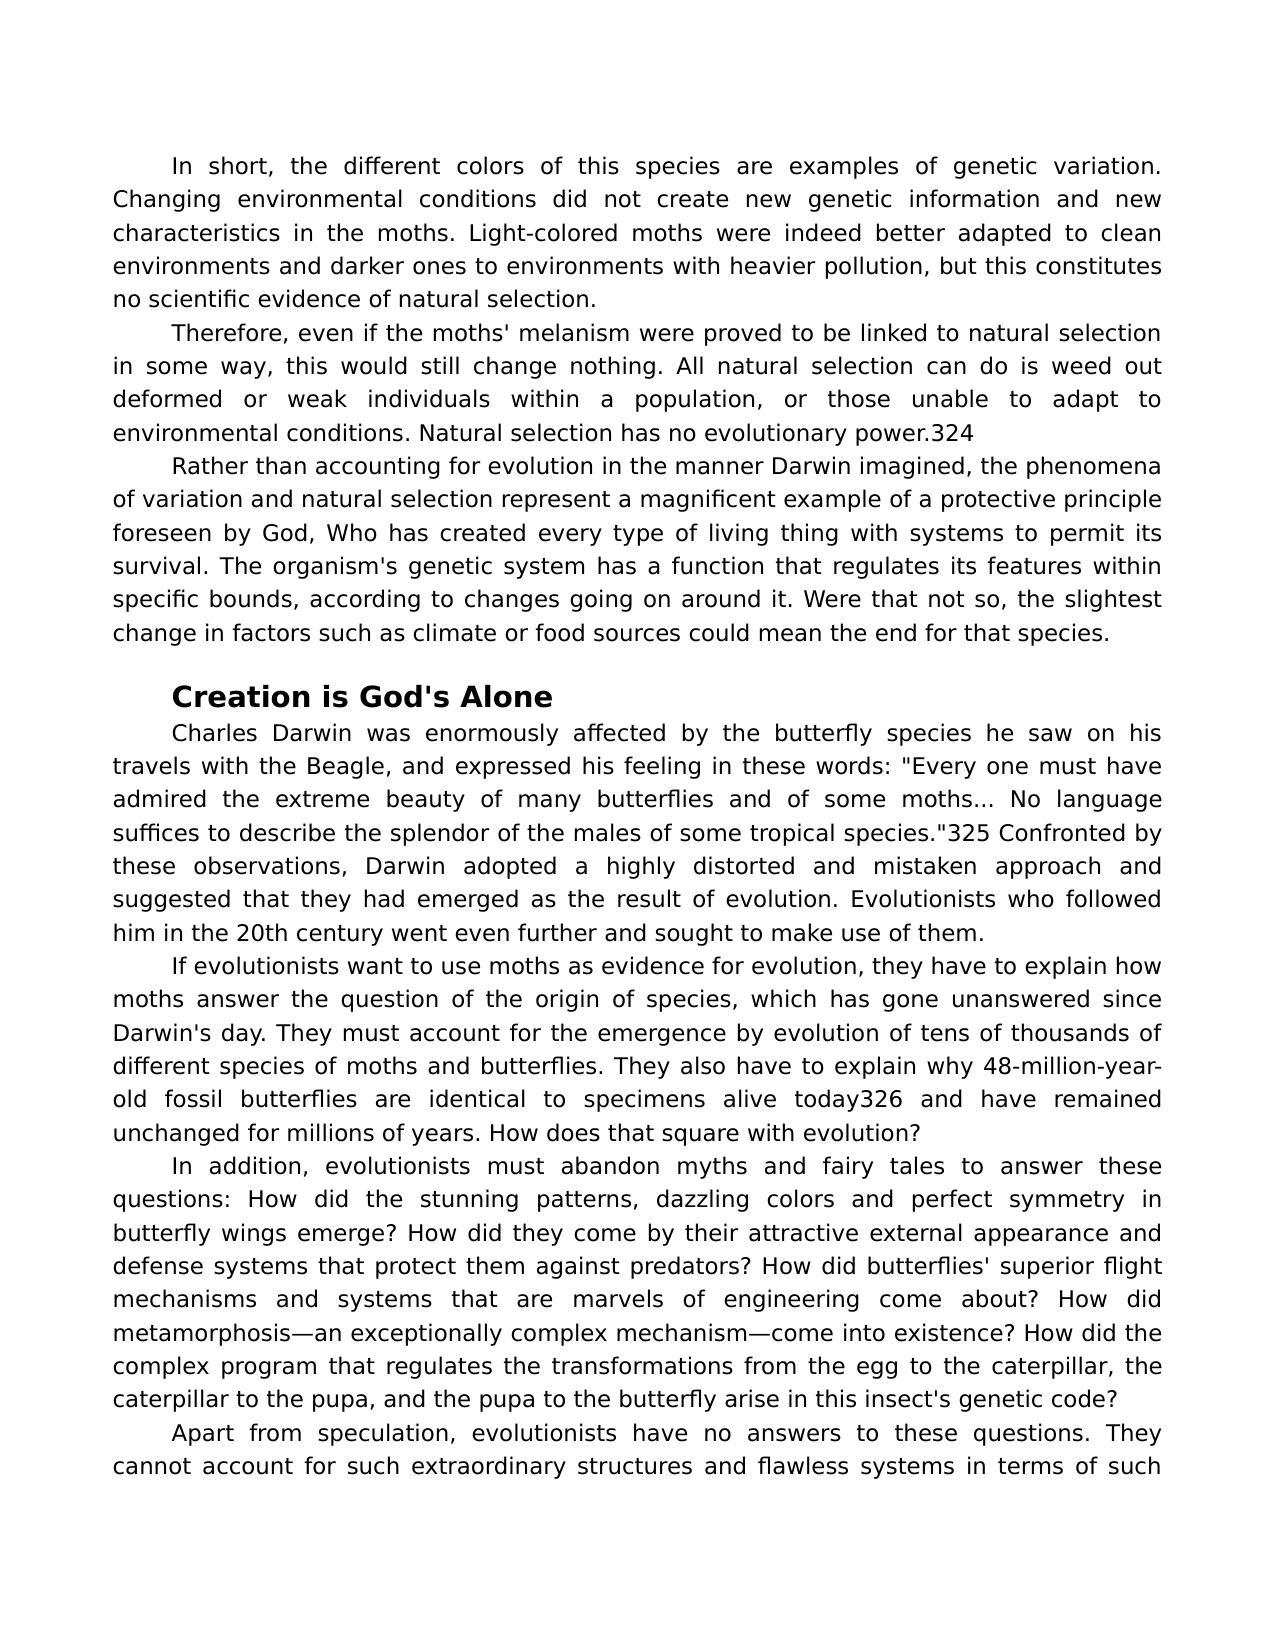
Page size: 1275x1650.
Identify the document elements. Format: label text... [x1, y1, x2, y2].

text Creation is God's Alone [112, 681, 1163, 714]
text In short, the different colors of this species are examples of genetic variation. Changing environmental conditions did not create new genetic information and new characteristics in the moths. Light-colored moths were indeed better adapted to clean environments and darker ones to environments with heavier pollution, but this constitutes no scientific evidence of natural selection. [112, 148, 1163, 314]
text Charles Darwin was enormously affected by the butterfly species he saw on his travels with the Beagle, and expressed his feeling in these words: "Every one must have admired the extreme beauty of many butterflies and of some moths... No language suffices to describe the splendor of the males of some tropical species."325 Confronted by these observations, Darwin adopted a highly distorted and mistaken approach and suggested that they had emerged as the result of evolution. Evolutionists who followed him in the 20th century went even further and sought to make use of them. [112, 714, 1163, 948]
text If evolutionists want to use moths as evidence for evolution, they have to explain how moths answer the question of the origin of species, which has gone unanswered since Darwin's day. They must account for the emergence by evolution of tens of thousands of different species of moths and butterflies. They also have to explain why 48-million-year-old fossil butterflies are identical to specimens alive today326 and have remained unchanged for millions of years. How does that square with evolution? [112, 948, 1163, 1148]
text Apart from speculation, evolutionists have no answers to these questions. They cannot account for such extraordinary structures and flawless systems in terms of such [112, 1414, 1163, 1481]
text Rather than accounting for evolution in the manner Darwin imagined, the phenomena of variation and natural selection represent a magnificent example of a protective principle foreseen by God, Who has created every type of living thing with systems to permit its survival. The organism's genetic system has a function that regulates its features within specific bounds, according to changes going on around it. Were that not so, the slightest change in factors such as climate or food sources could mean the end for that species. [112, 448, 1163, 648]
text Therefore, even if the moths' melanism were proved to be linked to natural selection in some way, this would still change nothing. All natural selection can do is weed out deformed or weak individuals within a population, or those unable to adapt to environmental conditions. Natural selection has no evolutionary power.324 [112, 314, 1163, 448]
text In addition, evolutionists must abandon myths and fairy tales to answer these questions: How did the stunning patterns, dazzling colors and perfect symmetry in butterfly wings emerge? How did they come by their attractive external appearance and defense systems that protect them against predators? How did butterflies' superior flight mechanisms and systems that are marvels of engineering come about? How did metamorphosis—an exceptionally complex mechanism—come into existence? How did the complex program that regulates the transformations from the egg to the caterpillar, the caterpillar to the pupa, and the pupa to the butterfly arise in this insect's genetic code? [112, 1148, 1163, 1414]
